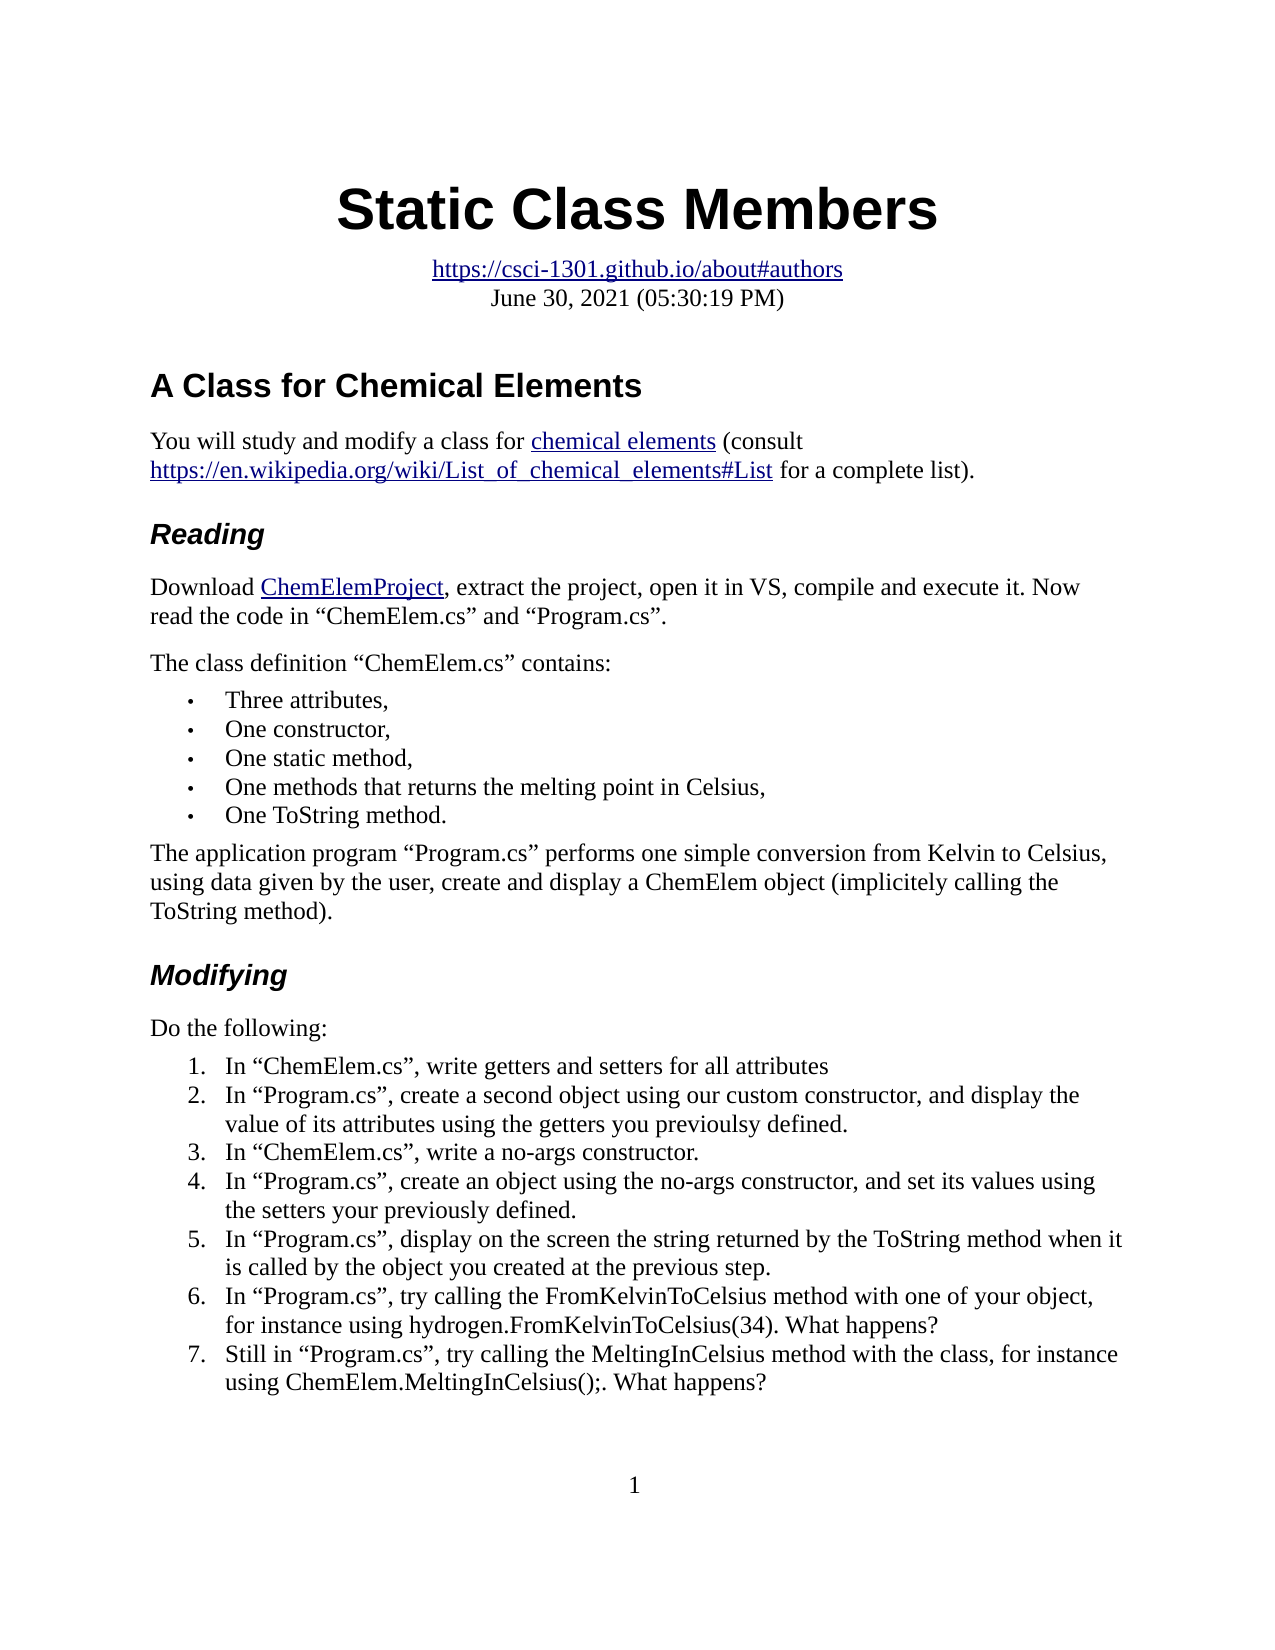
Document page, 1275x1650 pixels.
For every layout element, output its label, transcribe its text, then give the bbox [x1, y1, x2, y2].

list In “Program.cs”, try calling the FromKelvinToCelsius method with one of your object, for instance using hydrogen.FromKelvinToCelsius(34). What happens? [187, 1281, 1125, 1339]
subtitle Reading [150, 517, 1125, 551]
text https://csci-1301.github.io/about#authors [150, 254, 1125, 283]
subtitle A Class for Chemical Elements [150, 366, 1125, 404]
title Static Class Members [150, 175, 1125, 242]
text You will study and modify a class for chemical elements (consult https://en.wikipedia.org/wiki/List_of_chemical_elements#List for a complete list). [150, 426, 1125, 483]
list Three attributes, [187, 686, 1125, 714]
list In “Program.cs”, display on the screen the string returned by the ToString method when it is called by the object you created at the previous step. [187, 1224, 1125, 1281]
list In “ChemElem.cs”, write a no-args constructor. [187, 1137, 1125, 1166]
text The application program “Program.cs” performs one simple conversion from Kelvin to Celsius, using data given by the user, create and display a ChemElem object (implicitely calling the ToString method). [150, 838, 1125, 924]
list In “Program.cs”, create an object using the no-args constructor, and set its values using the setters your previously defined. [187, 1166, 1125, 1224]
subtitle Modifying [150, 958, 1125, 992]
text June 30, 2021 (05:30:19 PM) [150, 283, 1125, 312]
list In “Program.cs”, create a second object using our custom constructor, and display the value of its attributes using the getters you previoulsy defined. [187, 1080, 1125, 1137]
text The class definition “ChemElem.cs” contains: [150, 648, 1125, 677]
list One static method, [187, 743, 1125, 772]
list Still in “Program.cs”, try calling the MeltingInCelsius method with the class, for instance using ChemElem.MeltingInCelsius();. What happens? [187, 1339, 1125, 1396]
text Do the following: [150, 1013, 1125, 1042]
text Download ChemElemProject, extract the project, open it in VS, compile and execute it. Now read the code in “ChemElem.cs” and “Program.cs”. [150, 572, 1125, 630]
list One ToString method. [187, 801, 1125, 829]
list One constructor, [187, 714, 1125, 743]
list In “ChemElem.cs”, write getters and setters for all attributes [187, 1051, 1125, 1080]
list One methods that returns the melting point in Celsius, [187, 772, 1125, 801]
